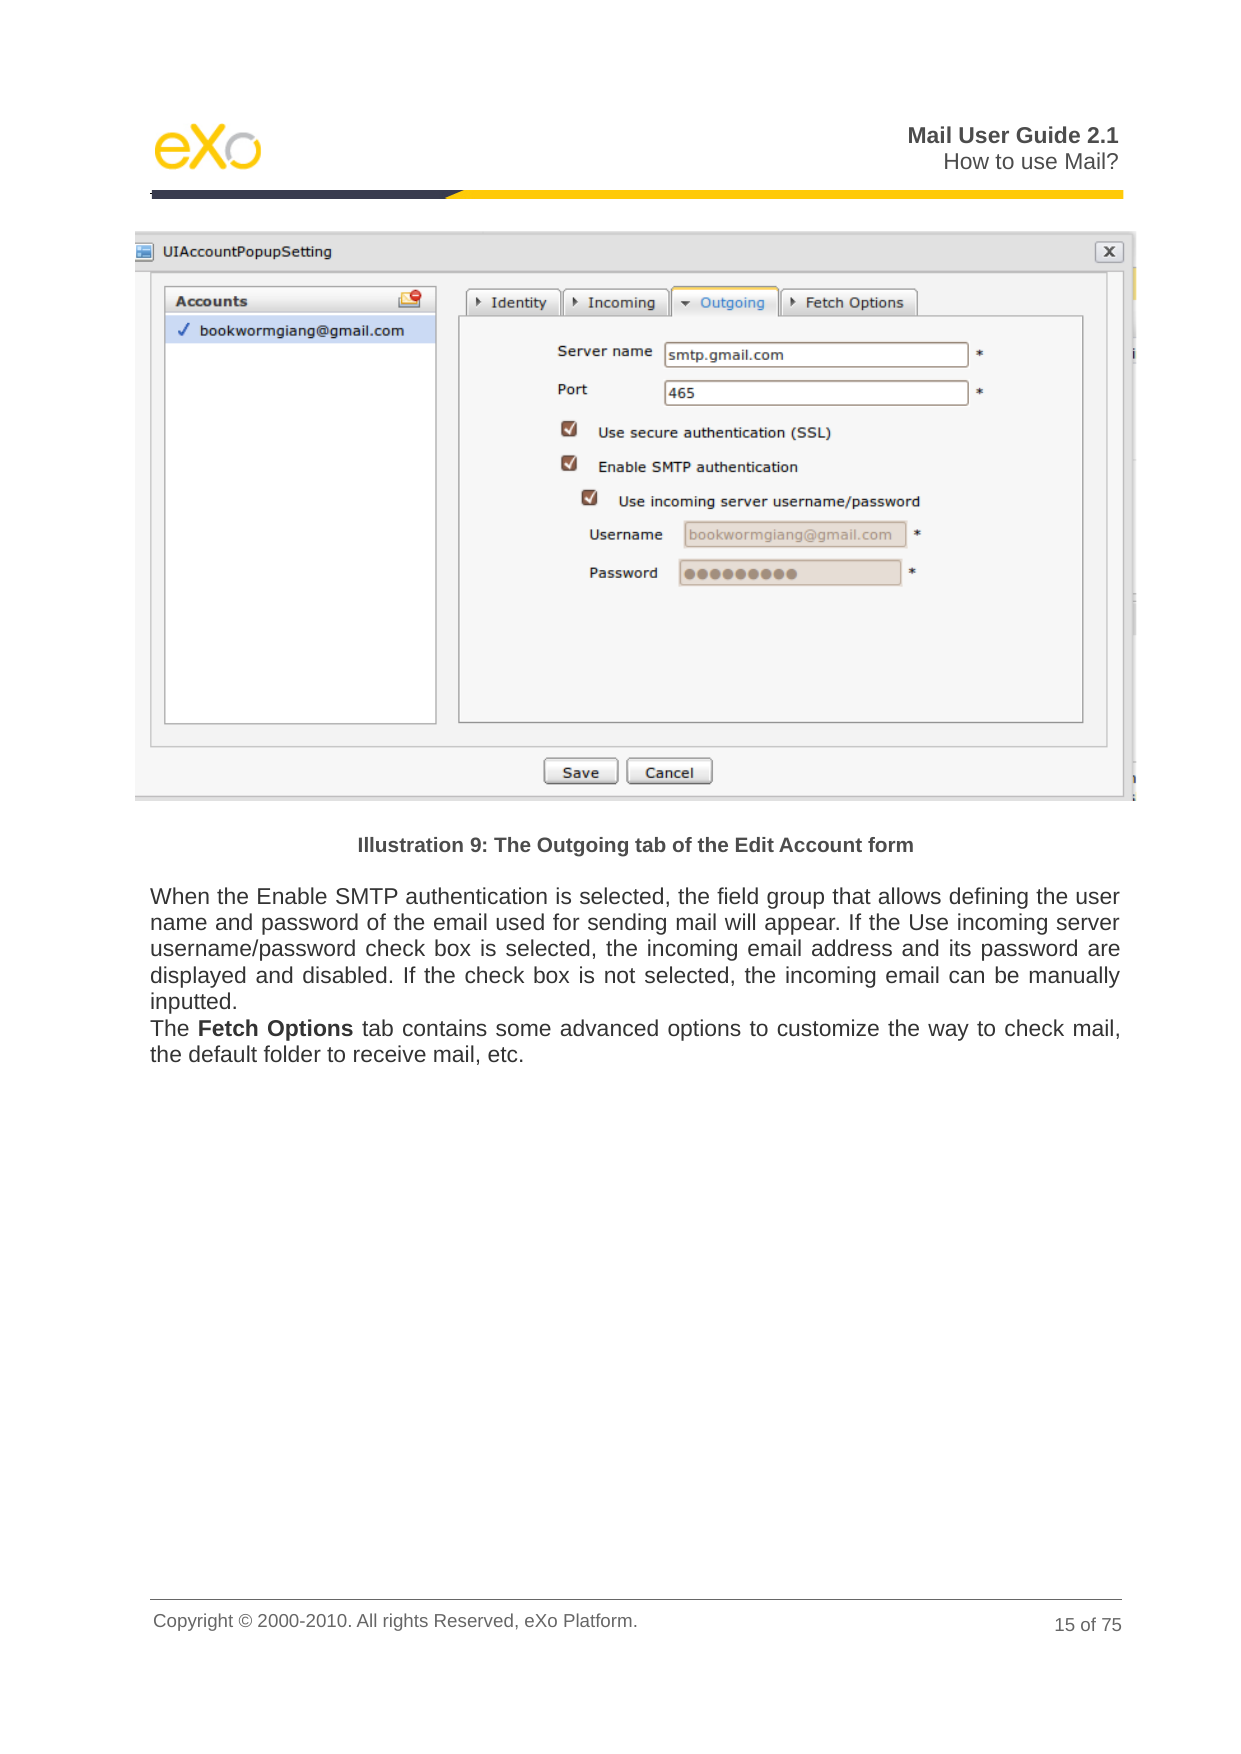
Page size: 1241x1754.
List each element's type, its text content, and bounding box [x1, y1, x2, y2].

text When the Enable SMTP authentication is selected, the field group that allows defining the user name and password of the email used for sending mail will appear. If the Use incoming server username/password check box is selected, the incoming email address and its password are displayed and disabled. If the check box is not selected, the incoming email can be manually inputted. [150, 883, 1122, 1014]
picture [155, 123, 262, 170]
picture [135, 231, 1137, 801]
text The Fetch Options tab contains some advanced options to customize the way to check mail, the default folder to receive mail, etc. [150, 1014, 1122, 1067]
text Illustration 9: The Outgoing tab of the Edit Account form [135, 801, 1136, 856]
picture [151, 190, 1124, 199]
